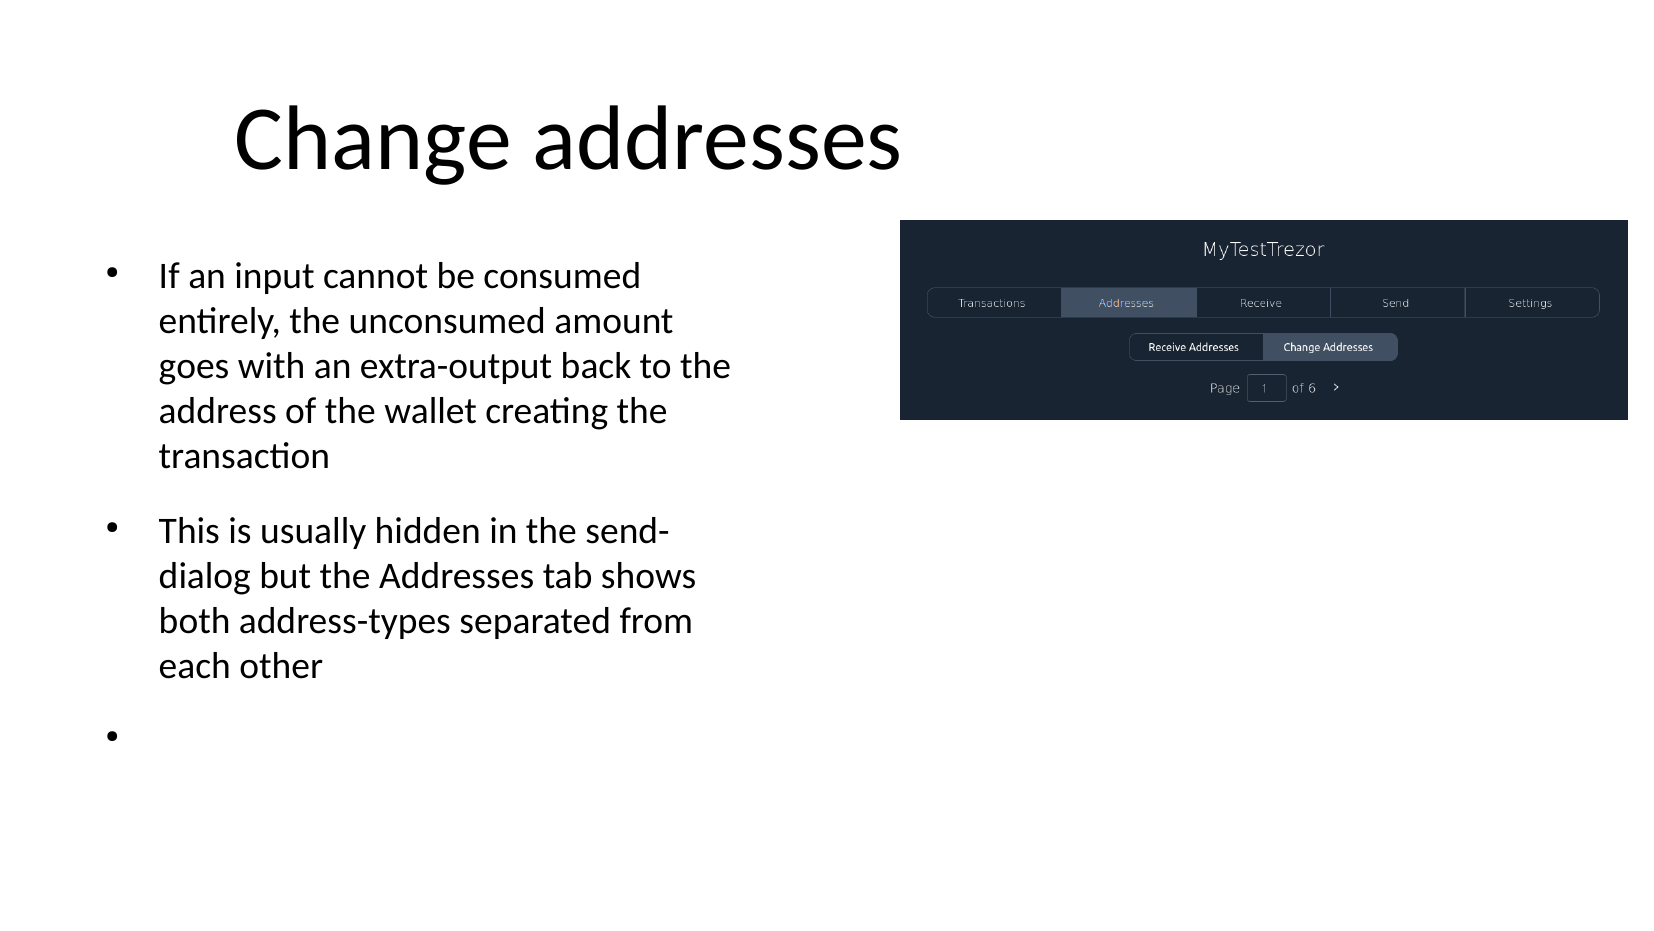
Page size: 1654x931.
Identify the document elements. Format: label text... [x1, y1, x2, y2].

title Change addresses [90, 33, 1410, 234]
list If an input cannot be consumed entirely, the unconsumed amount goes with an extra-output back to the address of the wallet creating the transaction This is usually hidden in the send-dialog but the Addresses tab shows both address-types separated from each other [87, 251, 735, 931]
picture [900, 220, 1628, 421]
